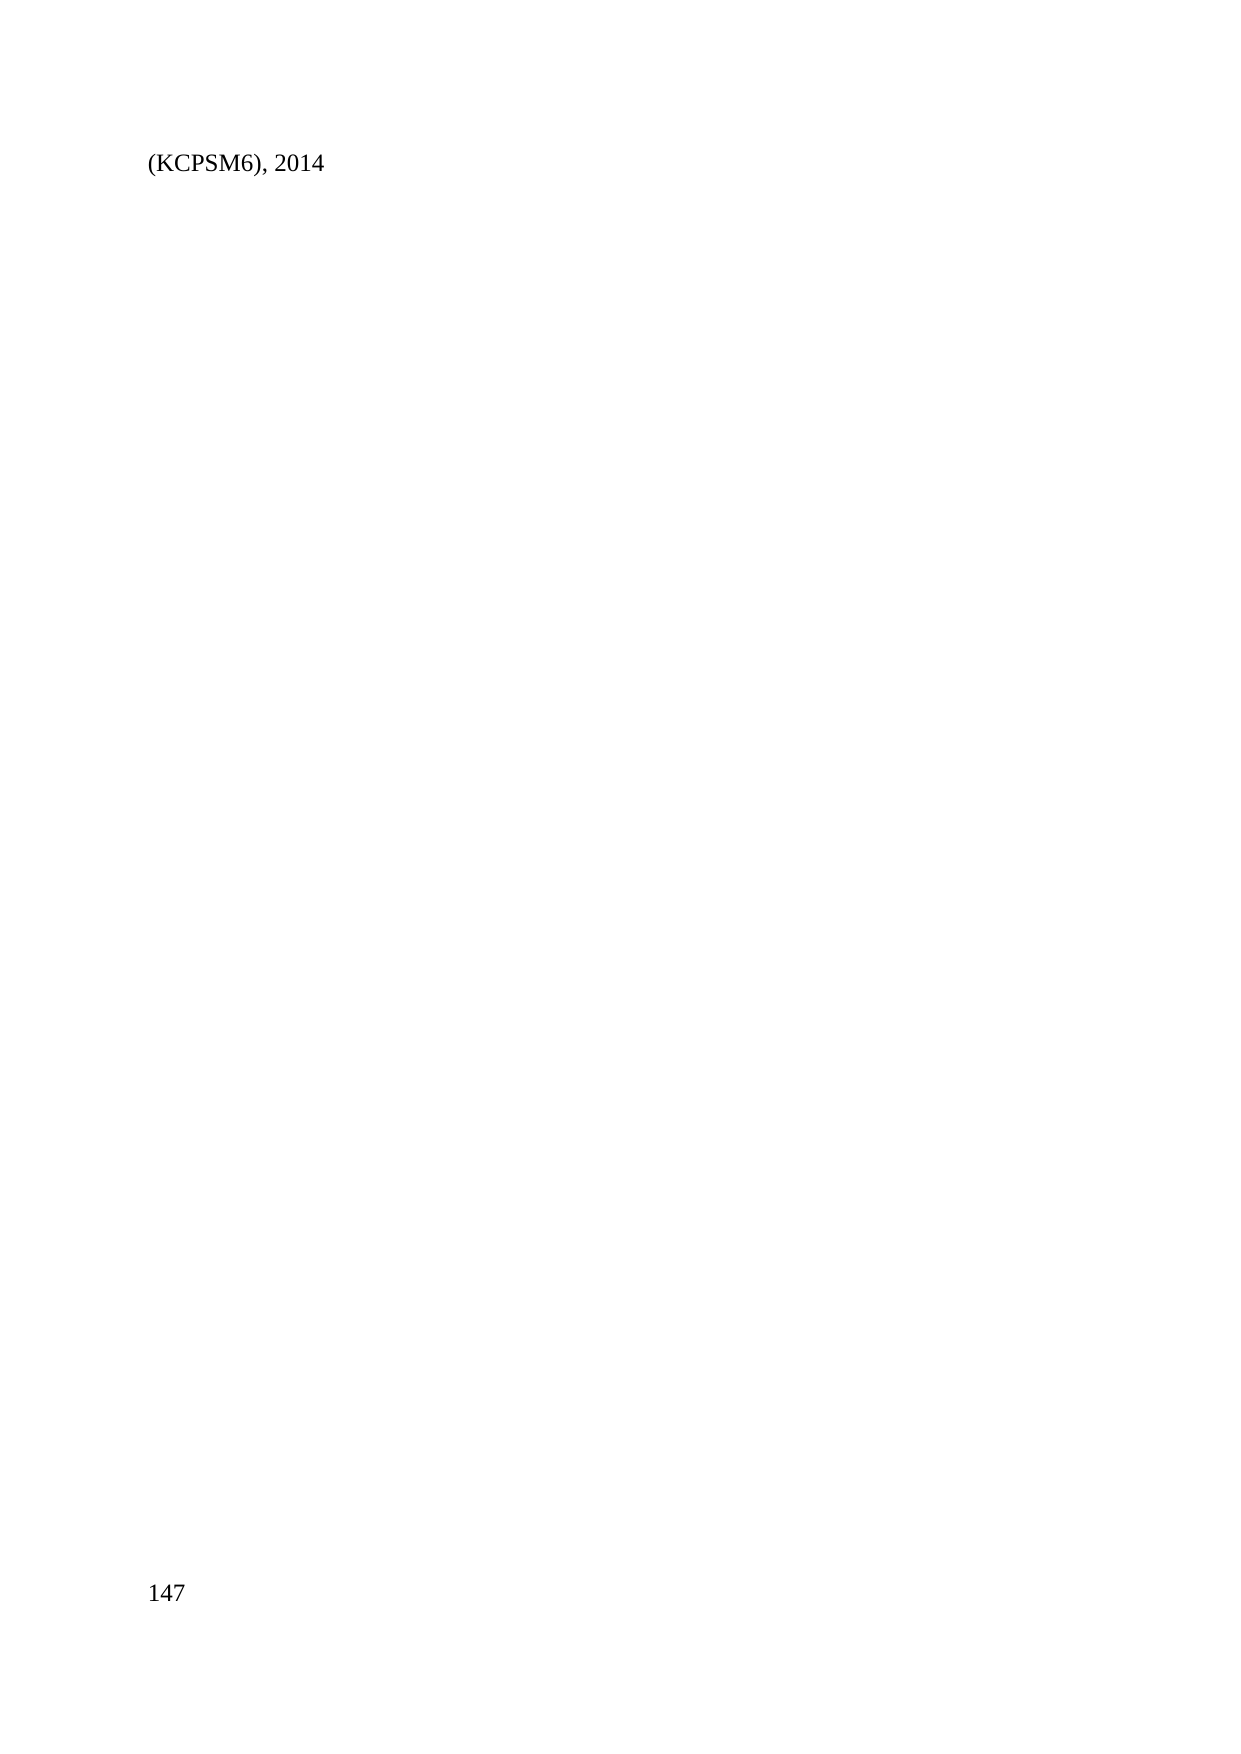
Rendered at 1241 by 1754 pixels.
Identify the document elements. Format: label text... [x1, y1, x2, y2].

text (KCPSM6), 2014 [148, 148, 1093, 176]
